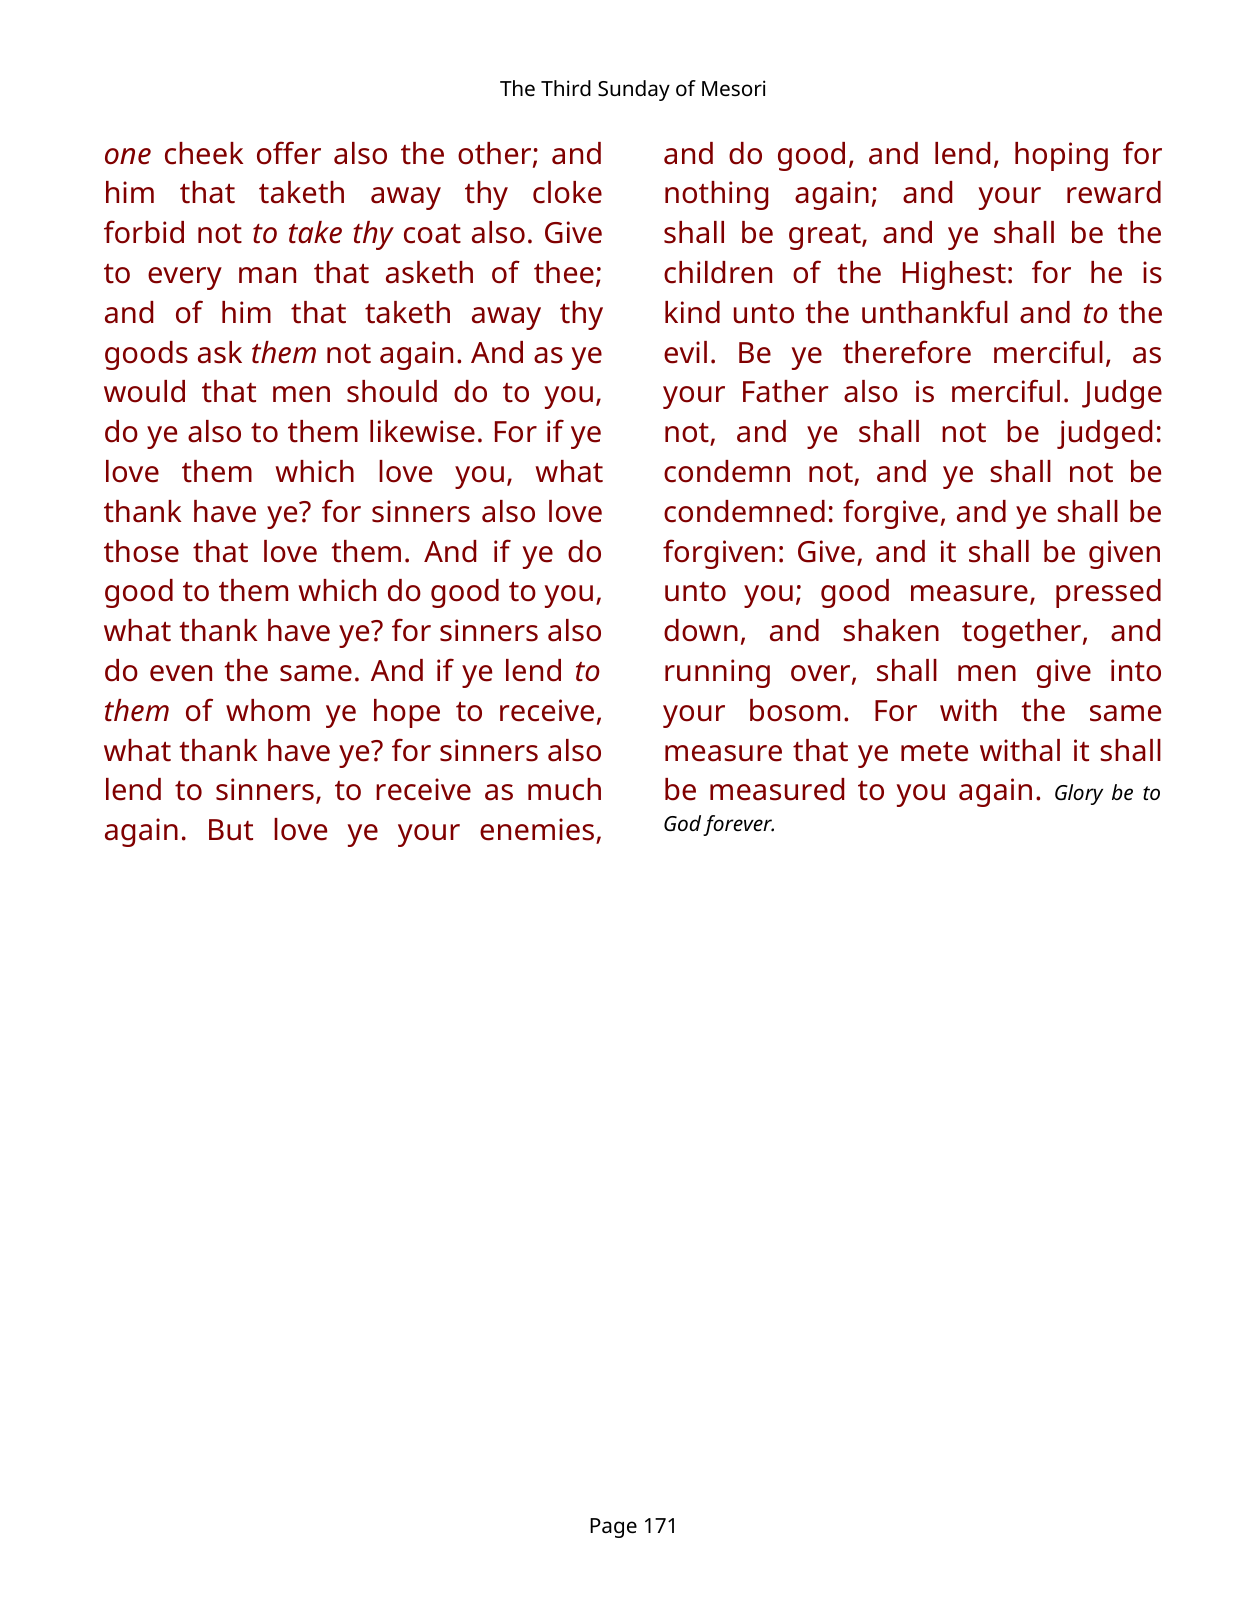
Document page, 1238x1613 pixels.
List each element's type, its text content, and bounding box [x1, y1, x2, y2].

text one cheek offer also the other; and him that taketh away thy cloke forbid not to take thy coat also. Give to every man that asketh of thee; and of him that taketh away thy goods ask them not again. And as ye would that men should do to you, do ye also to them likewise. For if ye love them which love you, what thank have ye? for sinners also love those that love them. And if ye do good to them which do good to you, what thank have ye? for sinners also do even the same. And if ye lend to them of whom ye hope to receive, what thank have ye? for sinners also lend to sinners, to receive as much again. But love ye your enemies, [103, 133, 604, 849]
text and do good, and lend, hoping for nothing again; and your reward shall be great, and ye shall be the children of the Highest: for he is kind unto the unthankful and to the evil. Be ye therefore merciful, as your Father also is merciful. Judge not, and ye shall not be judged: condemn not, and ye shall not be condemned: forgive, and ye shall be forgiven: Give, and it shall be given unto you; good measure, pressed down, and shaken together, and running over, shall men give into your bosom. For with the same measure that ye mete withal it shall be measured to you again. Glory be to God forever. [663, 133, 1163, 838]
text The Third Sunday of Mesori [102, 74, 1165, 102]
